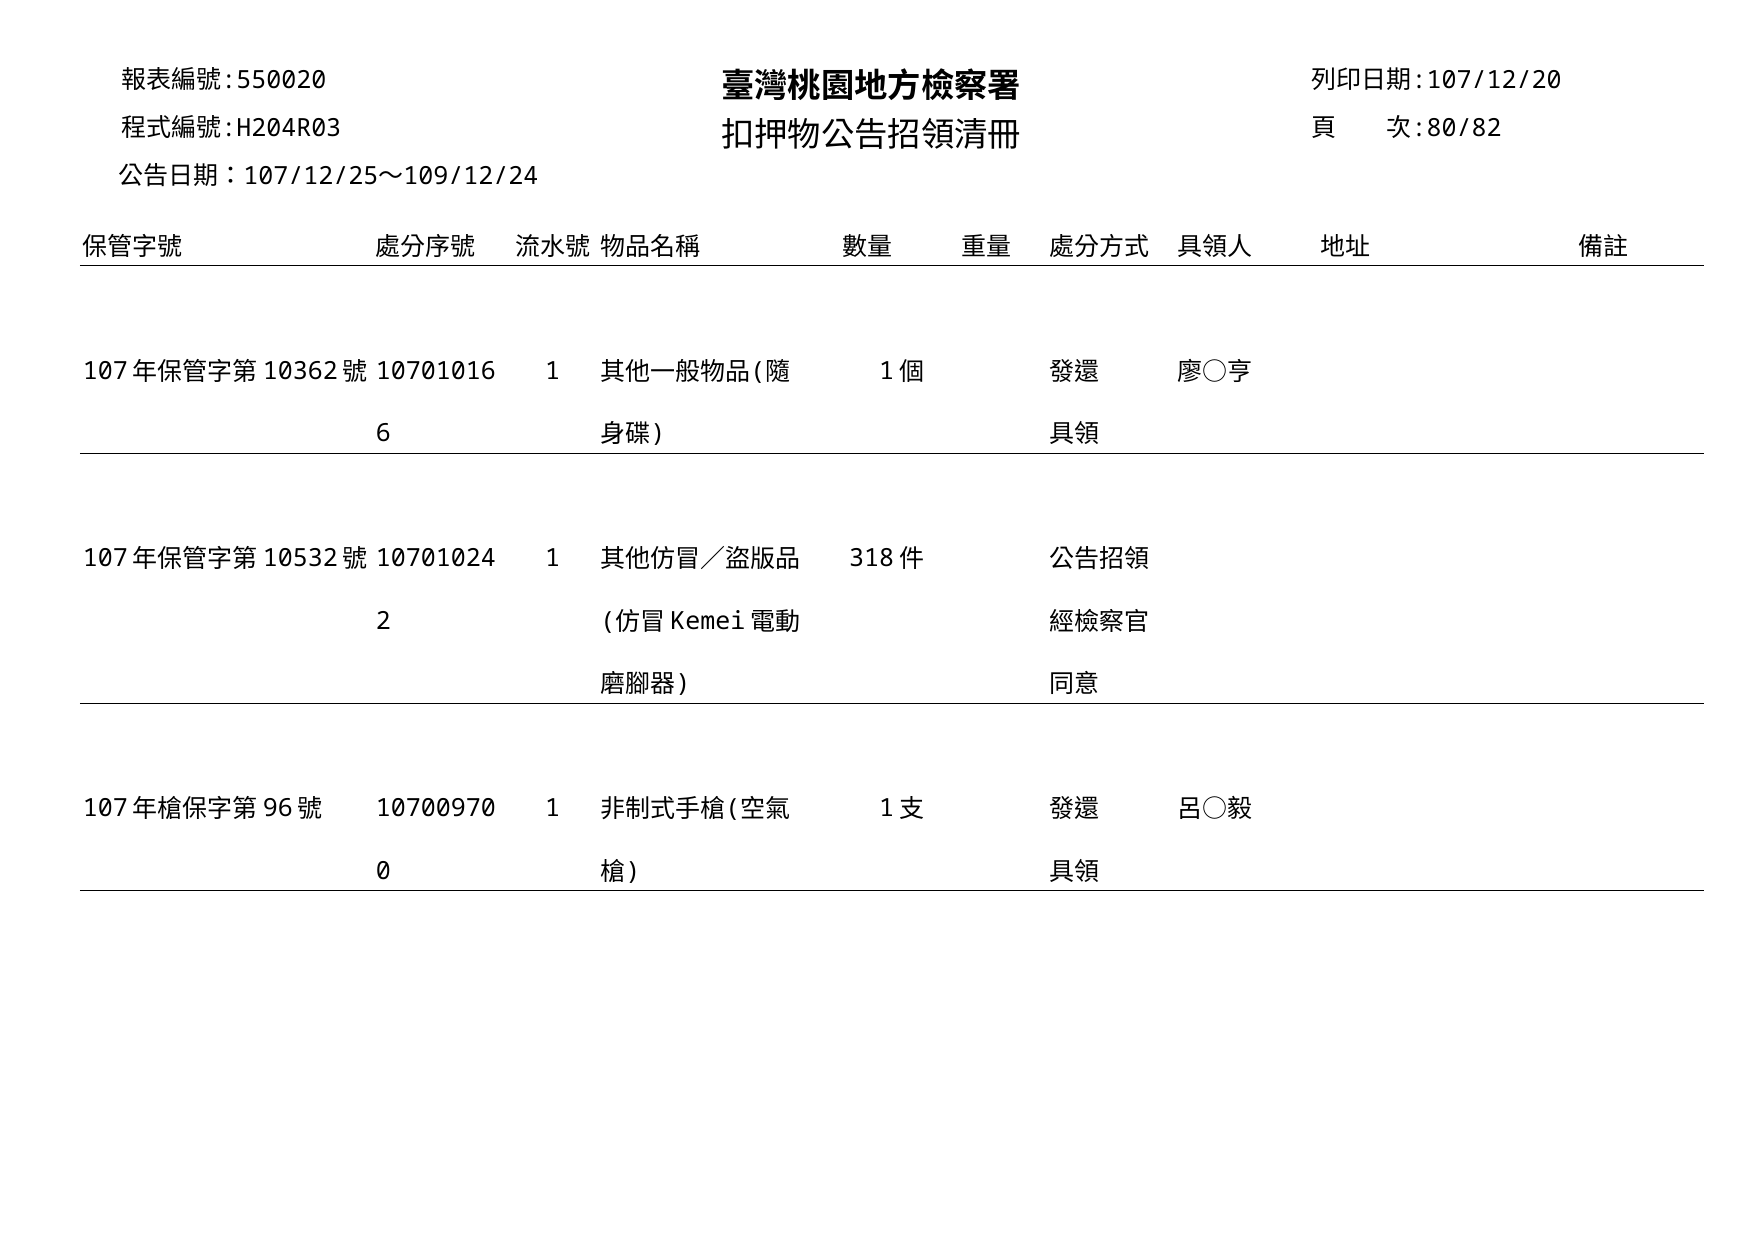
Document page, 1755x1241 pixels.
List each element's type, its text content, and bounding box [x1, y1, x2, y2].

table_cell 1個 [808, 266, 927, 453]
table_cell [1317, 454, 1575, 703]
table_cell [1575, 266, 1704, 453]
table_cell 發還 具領 [1046, 266, 1175, 453]
table_cell [927, 454, 1046, 703]
table_cell 107年保管字第10362號 [80, 266, 373, 453]
table_cell [1575, 704, 1704, 890]
table_cell 呂○毅 [1175, 704, 1317, 890]
table_header 地址 [1317, 203, 1575, 265]
table_cell 1 [507, 704, 597, 890]
table_cell 107009700 [373, 704, 507, 890]
table_cell [1575, 454, 1704, 703]
table_header 具領人 [1175, 203, 1317, 265]
table_header 重量 [927, 203, 1046, 265]
table_cell [1317, 266, 1575, 453]
table_cell 318件 [808, 454, 927, 703]
table_header 物品名稱 [597, 203, 807, 265]
table_cell 1支 [808, 704, 927, 890]
table_cell 廖○亨 [1175, 266, 1317, 453]
table_cell 公告招領經檢察官同意 [1046, 454, 1175, 703]
table_cell [927, 704, 1046, 890]
table_header 保管字號 [80, 203, 373, 265]
table_cell [1317, 704, 1575, 890]
table_header 備註 [1575, 203, 1704, 265]
table_header 數量 [808, 203, 927, 265]
table_cell 其他一般物品(隨身碟) [597, 266, 807, 453]
table_cell 非制式手槍(空氣槍) [597, 704, 807, 890]
table_cell 其他仿冒／盜版品(仿冒Kemei電動磨腳器) [597, 454, 807, 703]
table_header 流水號 [507, 203, 597, 265]
table_cell 107010242 [373, 454, 507, 703]
table_cell 1 [507, 454, 597, 703]
table_header 處分序號 [373, 203, 507, 265]
table_cell 107年槍保字第96號 [80, 704, 373, 890]
table_cell [1175, 454, 1317, 703]
table_header 處分方式 [1046, 203, 1175, 265]
table_cell [927, 266, 1046, 453]
table_cell 107010166 [373, 266, 507, 453]
table_cell 1 [507, 266, 597, 453]
table_cell 發還 具領 [1046, 704, 1175, 890]
table_cell 107年保管字第10532號 [80, 454, 373, 703]
